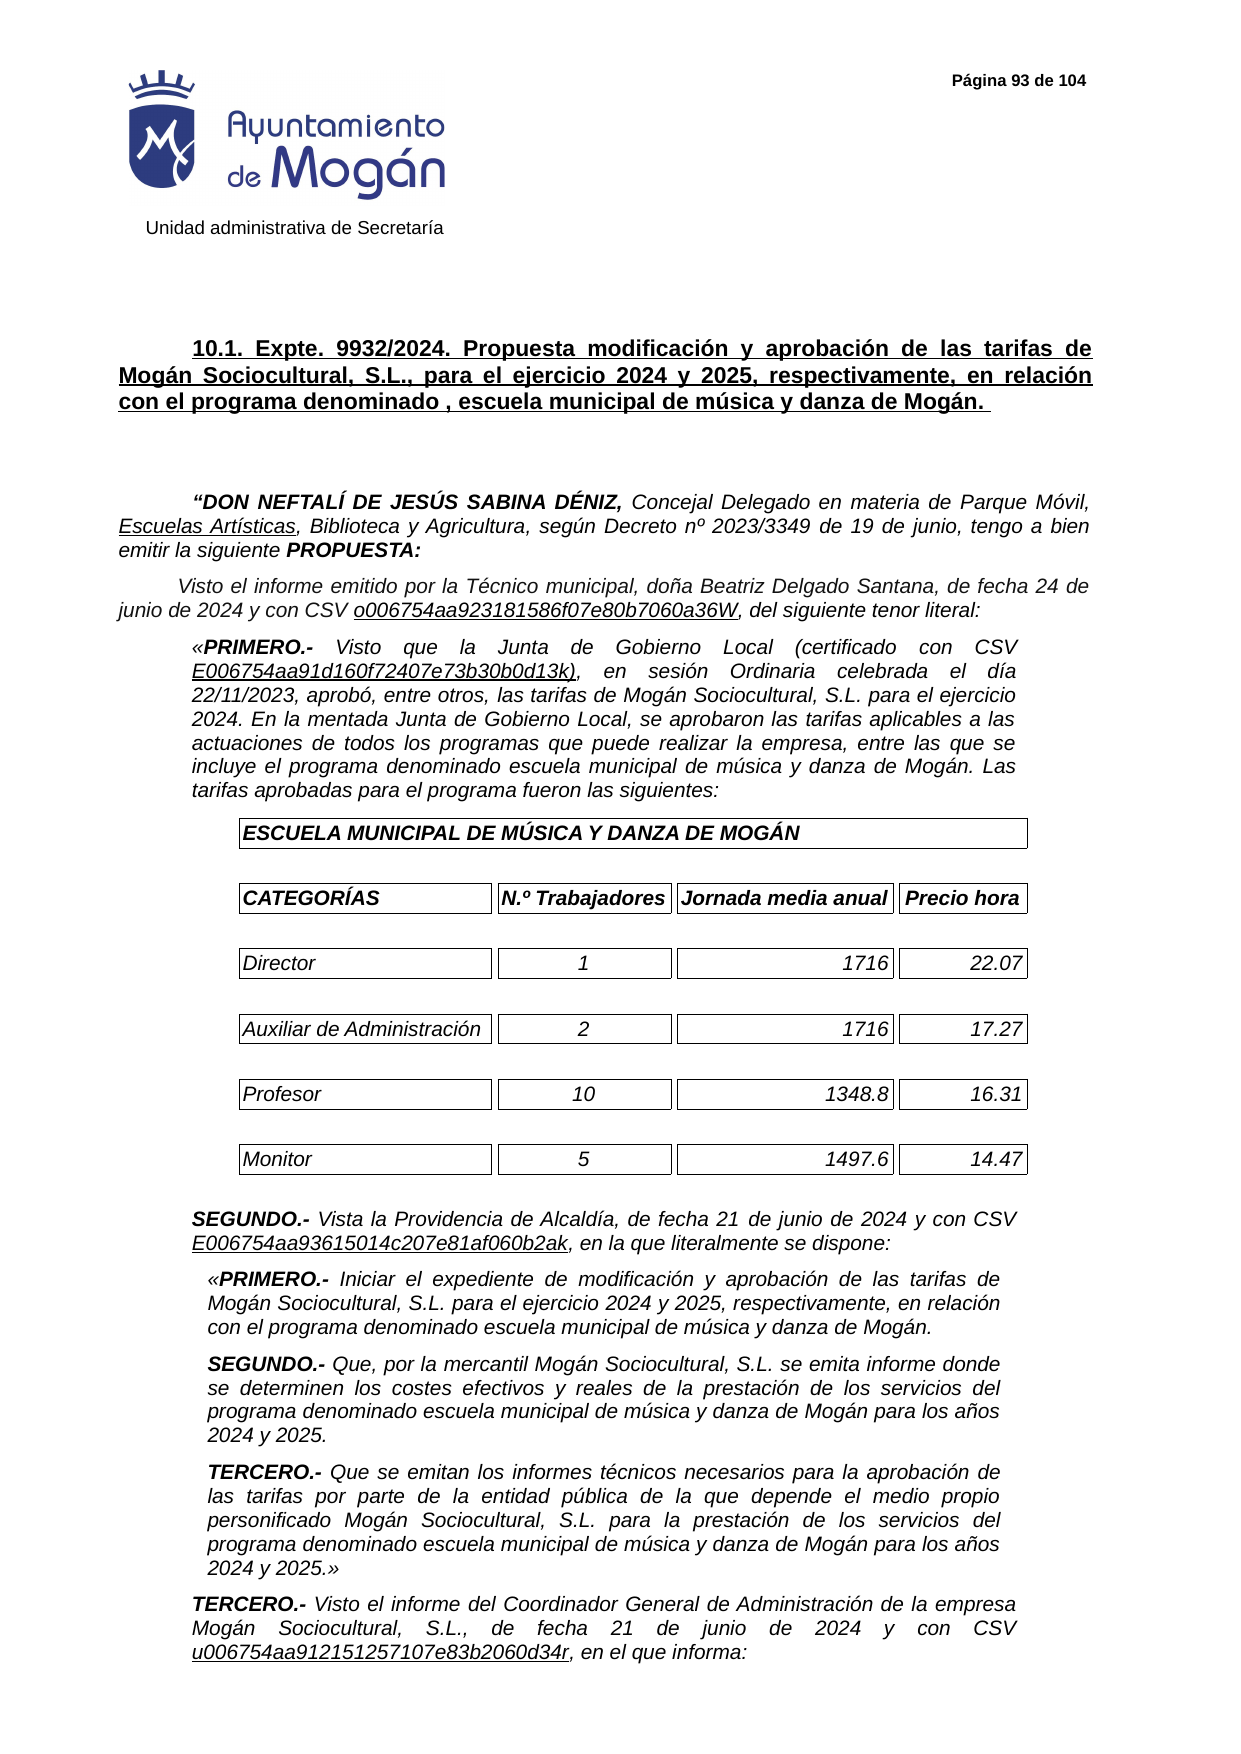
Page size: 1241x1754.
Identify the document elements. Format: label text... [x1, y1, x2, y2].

text Visto el informe emitido por la Técnico municipal, doña Beatriz Delgado Santana, de fecha 24 de junio de 2024 y con CSV o006754aa923181586f07e80b7060a36W, del siguiente tenor literal: [118, 574, 1092, 622]
text TERCERO.- Que se emitan los informes técnicos necesarios para la aprobación de las tarifas por parte de la entidad pública de la que depende el medio propio personificado Mogán Sociocultural, S.L. para la prestación de los servicios del programa denominado escuela municipal de música y danza de Mogán para los años 2024 y 2025.» [207, 1460, 1003, 1579]
text TERCERO.- Visto el informe del Coordinador General de Administración de la empresa Mogán Sociocultural, S.L., de fecha 21 de junio de 2024 y con CSV u006754aa912151257107e83b2060d34r, en el que informa: [192, 1592, 1019, 1664]
table_cell Director [236, 945, 494, 1011]
table_cell 1716 [674, 945, 896, 1011]
picture [128, 70, 445, 206]
table_cell N.º Trabajadores [495, 880, 674, 945]
table_header ESCUELA MUNICIPAL DE MÚSICA Y DANZA DE MOGÁN [236, 815, 1030, 880]
table_cell Precio hora [896, 880, 1030, 945]
table_cell CATEGORÍAS [236, 880, 494, 945]
table_cell Monitor [236, 1141, 494, 1207]
table_cell 1497,6 [674, 1141, 896, 1207]
table_cell Jornada media anual [674, 880, 896, 945]
table_cell 1348,8 [674, 1076, 896, 1141]
table_cell 10 [495, 1076, 674, 1141]
text SEGUNDO.- Que, por la mercantil Mogán Sociocultural, S.L. se emita informe donde se determinen los costes efectivos y reales de la prestación de los servicios del programa denominado escuela municipal de música y danza de Mogán para los años 2024 y 2025. [207, 1351, 1003, 1447]
table_cell 17,27 [896, 1011, 1030, 1076]
table_cell 14,47 [896, 1141, 1030, 1207]
text “DON NEFTALÍ DE JESÚS SABINA DÉNIZ, Concejal Delegado en materia de Parque Móvil, Escuelas Artísticas, Biblioteca y Agricultura, según Decreto nº 2023/3349 de 19 de junio, tengo a bien emitir la siguiente PROPUESTA: [118, 490, 1092, 562]
table_cell Auxiliar de Administración [236, 1011, 494, 1076]
table_cell Profesor [236, 1076, 494, 1141]
text «PRIMERO.- Visto que la Junta de Gobierno Local (certificado con CSV E006754aa91d160f72407e73b30b0d13k), en sesión Ordinaria celebrada el día 22/11/2023, aprobó, entre otros, las tarifas de Mogán Sociocultural, S.L. para el ejercicio 2024. En la mentada Junta de Gobierno Local, se aprobaron las tarifas aplicables a las actuaciones de todos los programas que puede realizar la empresa, entre las que se incluye el programa denominado escuela municipal de música y danza de Mogán. Las tarifas aprobadas para el programa fueron las siguientes: [192, 634, 1019, 802]
table_cell 2 [495, 1011, 674, 1076]
table_cell 1 [495, 945, 674, 1011]
table_cell 1716 [674, 1011, 896, 1076]
text «PRIMERO.- Iniciar el expediente de modificación y aprobación de las tarifas de Mogán Sociocultural, S.L. para el ejercicio 2024 y 2025, respectivamente, en relación con el programa denominado escuela municipal de música y danza de Mogán. [207, 1267, 1003, 1339]
table_cell 5 [495, 1141, 674, 1207]
table_cell 22,07 [896, 945, 1030, 1011]
text con el programa denominado , escuela municipal de música y danza de Mogán. [118, 385, 1092, 414]
table_cell 16,31 [896, 1076, 1030, 1141]
text SEGUNDO.- Vista la Providencia de Alcaldía, de fecha 21 de junio de 2024 y con CSV E006754aa93615014c207e81af060b2ak, en la que literalmente se dispone: [192, 1207, 1019, 1254]
text 10.1. Expte. 9932/2024. Propuesta modificación y aprobación de las tarifas de Mogán Sociocultural, S.L., para el ejercicio 2024 y 2025, respectivamente, en relación [118, 335, 1092, 384]
